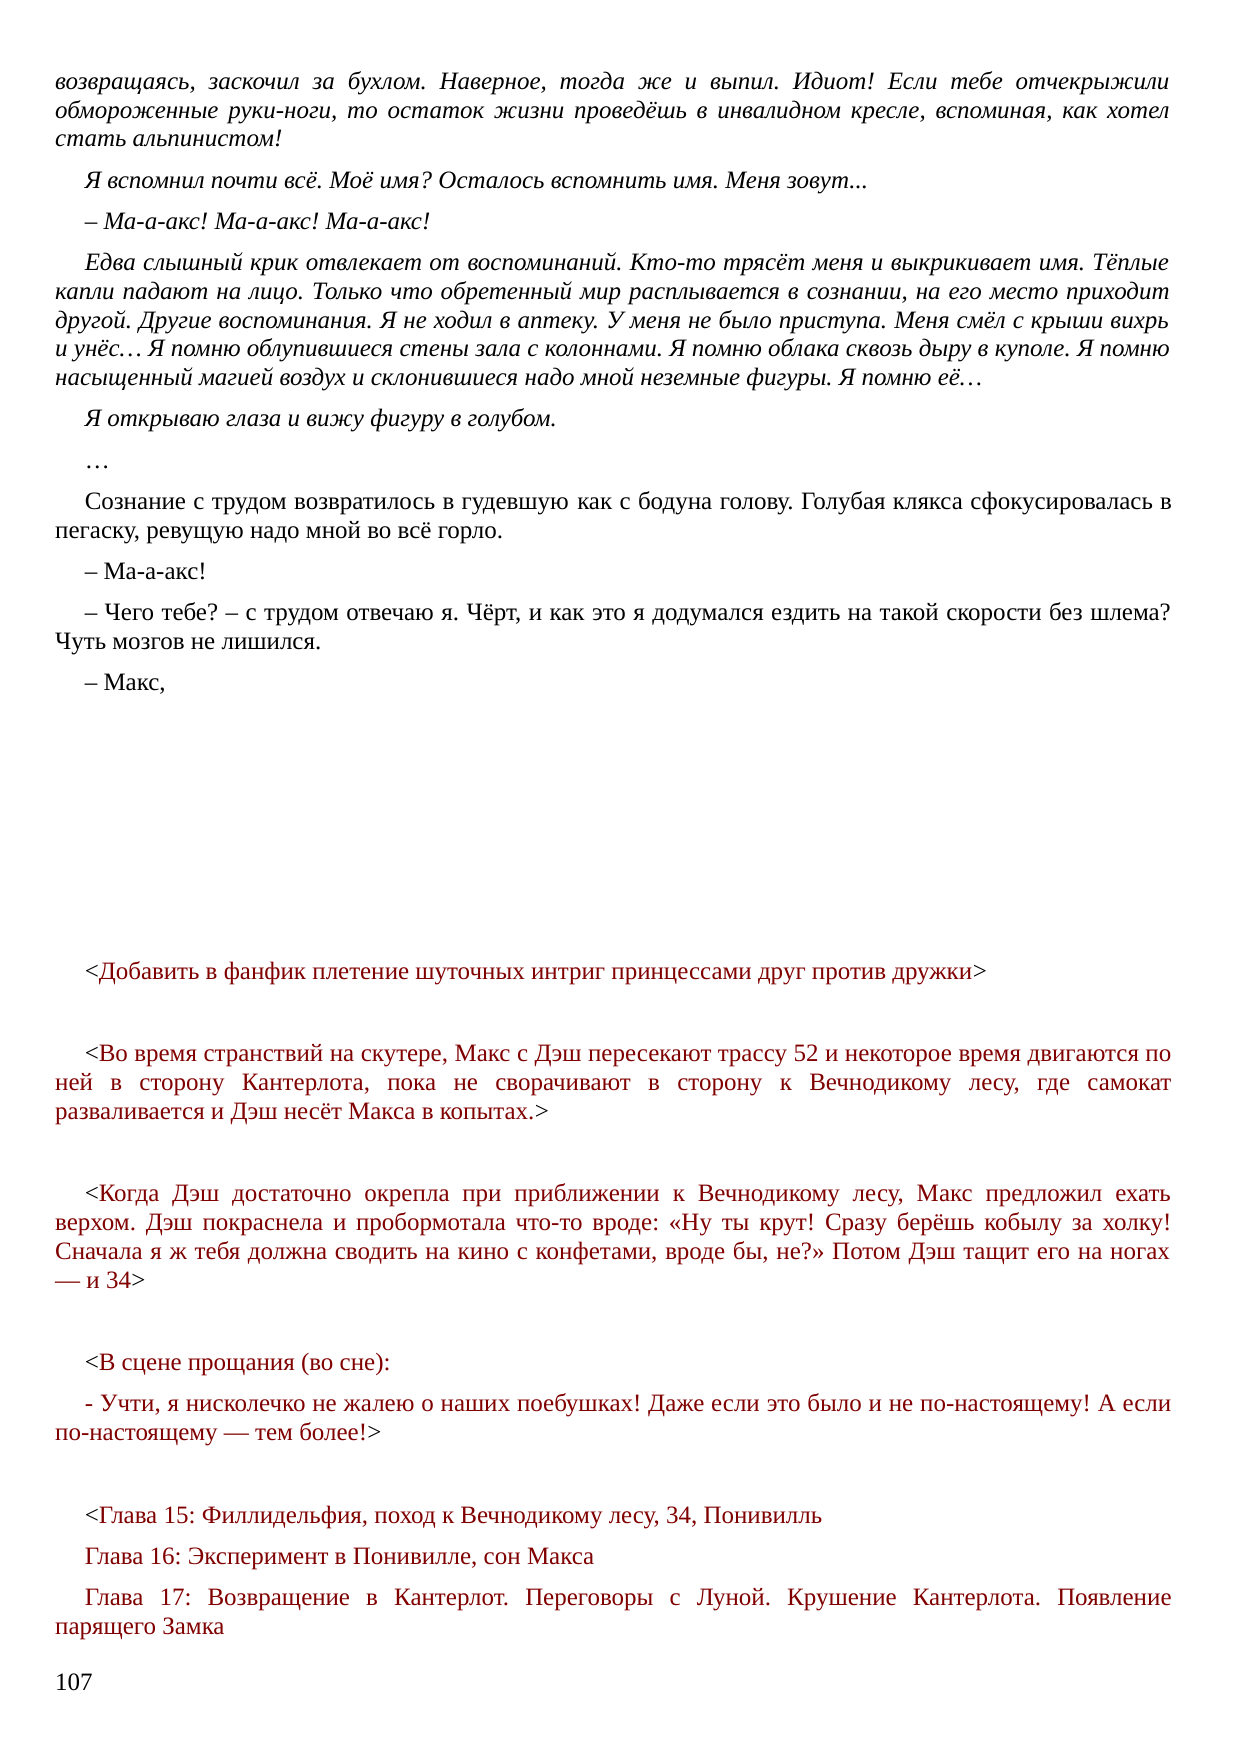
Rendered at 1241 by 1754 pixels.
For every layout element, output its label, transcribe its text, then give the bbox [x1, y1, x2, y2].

text <Глава 15: Филлидельфия, поход к Вечнодикому лесу, 34, Понивилль [55, 1500, 1173, 1528]
text Я вспомнил почти всё. Моё имя? Осталось вспомнить имя. Меня зовут... [55, 165, 1173, 193]
text – Ма-а-акс! Ма-а-акс! Ма-а-акс! [55, 206, 1173, 235]
text Глава 16: Эксперимент в Понивилле, сон Макса [55, 1541, 1173, 1570]
text Сознание с трудом возвратилось в гудевшую как с бодуна голову. Голубая клякса сфокусировалась в пегаску, ревущую надо мной во всё горло. [55, 486, 1173, 543]
text Едва слышный крик отвлекает от воспоминаний. Кто-то трясёт меня и выкрикивает имя. Тёплые капли падают на лицо. Только что обретенный мир расплывается в сознании, на его место приходит другой. Другие воспоминания. Я не ходил в аптеку. У меня не было приступа. Меня смёл с крыши вихрь и унёс… Я помню облупившиеся стены зала с колоннами. Я помню облака сквозь дыру в куполе. Я помню насыщенный магией воздух и склонившиеся надо мной неземные фигуры. Я помню её… [55, 247, 1173, 391]
text возвращаясь, заскочил за бухлом. Наверное, тогда же и выпил. Идиот! Если тебе отчекрыжили обмороженные руки-ноги, то остаток жизни проведёшь в инвалидном кресле, вспоминая, как хотел стать альпинистом! [55, 66, 1173, 152]
text – Ма-а-акс! [55, 556, 1173, 585]
text <Когда Дэш достаточно окрепла при приближении к Вечнодикому лесу, Макс предложил ехать верхом. Дэш покраснела и пробормотала что-то вроде: «Ну ты крут! Сразу берёшь кобылу за холку! Сначала я ж тебя должна сводить на кино с конфетами, вроде бы, не?» Потом Дэш тащит его на ногах — и 34> [55, 1178, 1173, 1293]
text <Добавить в фанфик плетение шуточных интриг принцессами друг против дружки> [55, 956, 1173, 985]
text - Учти, я нисколечко не жалею о наших поебушках! Даже если это было и не по-настоящему! А если по-настоящему — тем более!> [55, 1388, 1173, 1446]
text … [55, 445, 1173, 473]
text <В сцене прощания (во сне): [55, 1347, 1173, 1376]
text – Макс, [55, 667, 1173, 696]
text Глава 17: Возвращение в Кантерлот. Переговоры с Луной. Крушение Кантерлота. Появление парящего Замка [55, 1582, 1173, 1640]
text – Чего тебе? – с трудом отвечаю я. Чёрт, и как это я додумался ездить на такой скорости без шлема? Чуть мозгов не лишился. [55, 597, 1173, 655]
text Я открываю глаза и вижу фигуру в голубом. [55, 403, 1173, 432]
text <Во время странствий на скутере, Макс с Дэш пересекают трассу 52 и некоторое время двигаются по ней в сторону Кантерлота, пока не сворачивают в сторону к Вечнодикому лесу, где самокат разваливается и Дэш несёт Макса в копытах.> [55, 1038, 1173, 1125]
